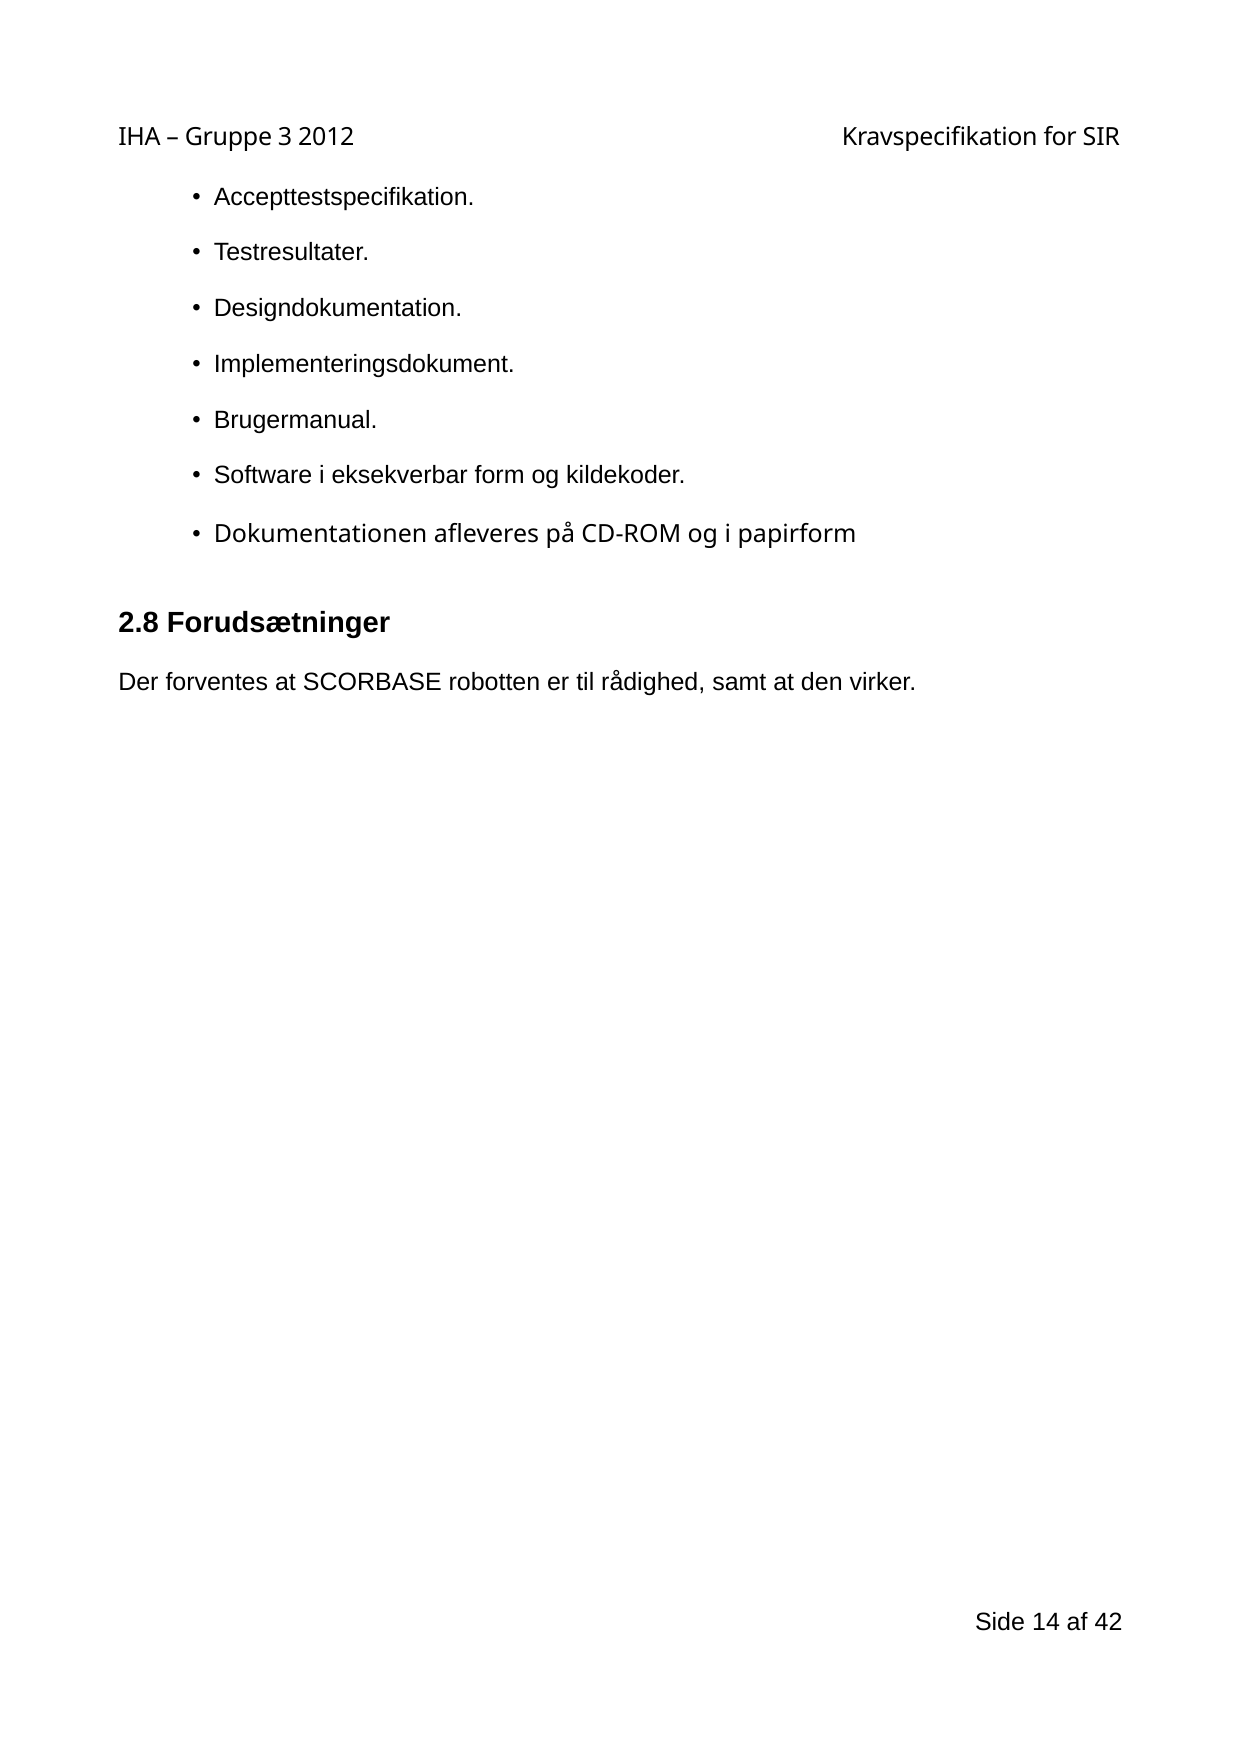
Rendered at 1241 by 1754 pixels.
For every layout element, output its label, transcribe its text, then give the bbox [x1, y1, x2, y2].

text • Software i eksekverbar form og kildekoder. [118, 460, 1122, 489]
text • Brugermanual. [118, 404, 1122, 433]
text • Dokumentationen afleveres på CD-ROM og i papirform [118, 516, 1122, 550]
text Der forventes at SCORBASE robotten er til rådighed, samt at den virker. [118, 667, 1122, 696]
text • Designdokumentation. [118, 293, 1122, 322]
text • Accepttestspecifikation. [118, 182, 1122, 211]
text • Implementeringsdokument. [118, 349, 1122, 378]
subtitle 2.8 Forudsætninger [118, 604, 1122, 638]
text • Testresultater. [118, 237, 1122, 266]
